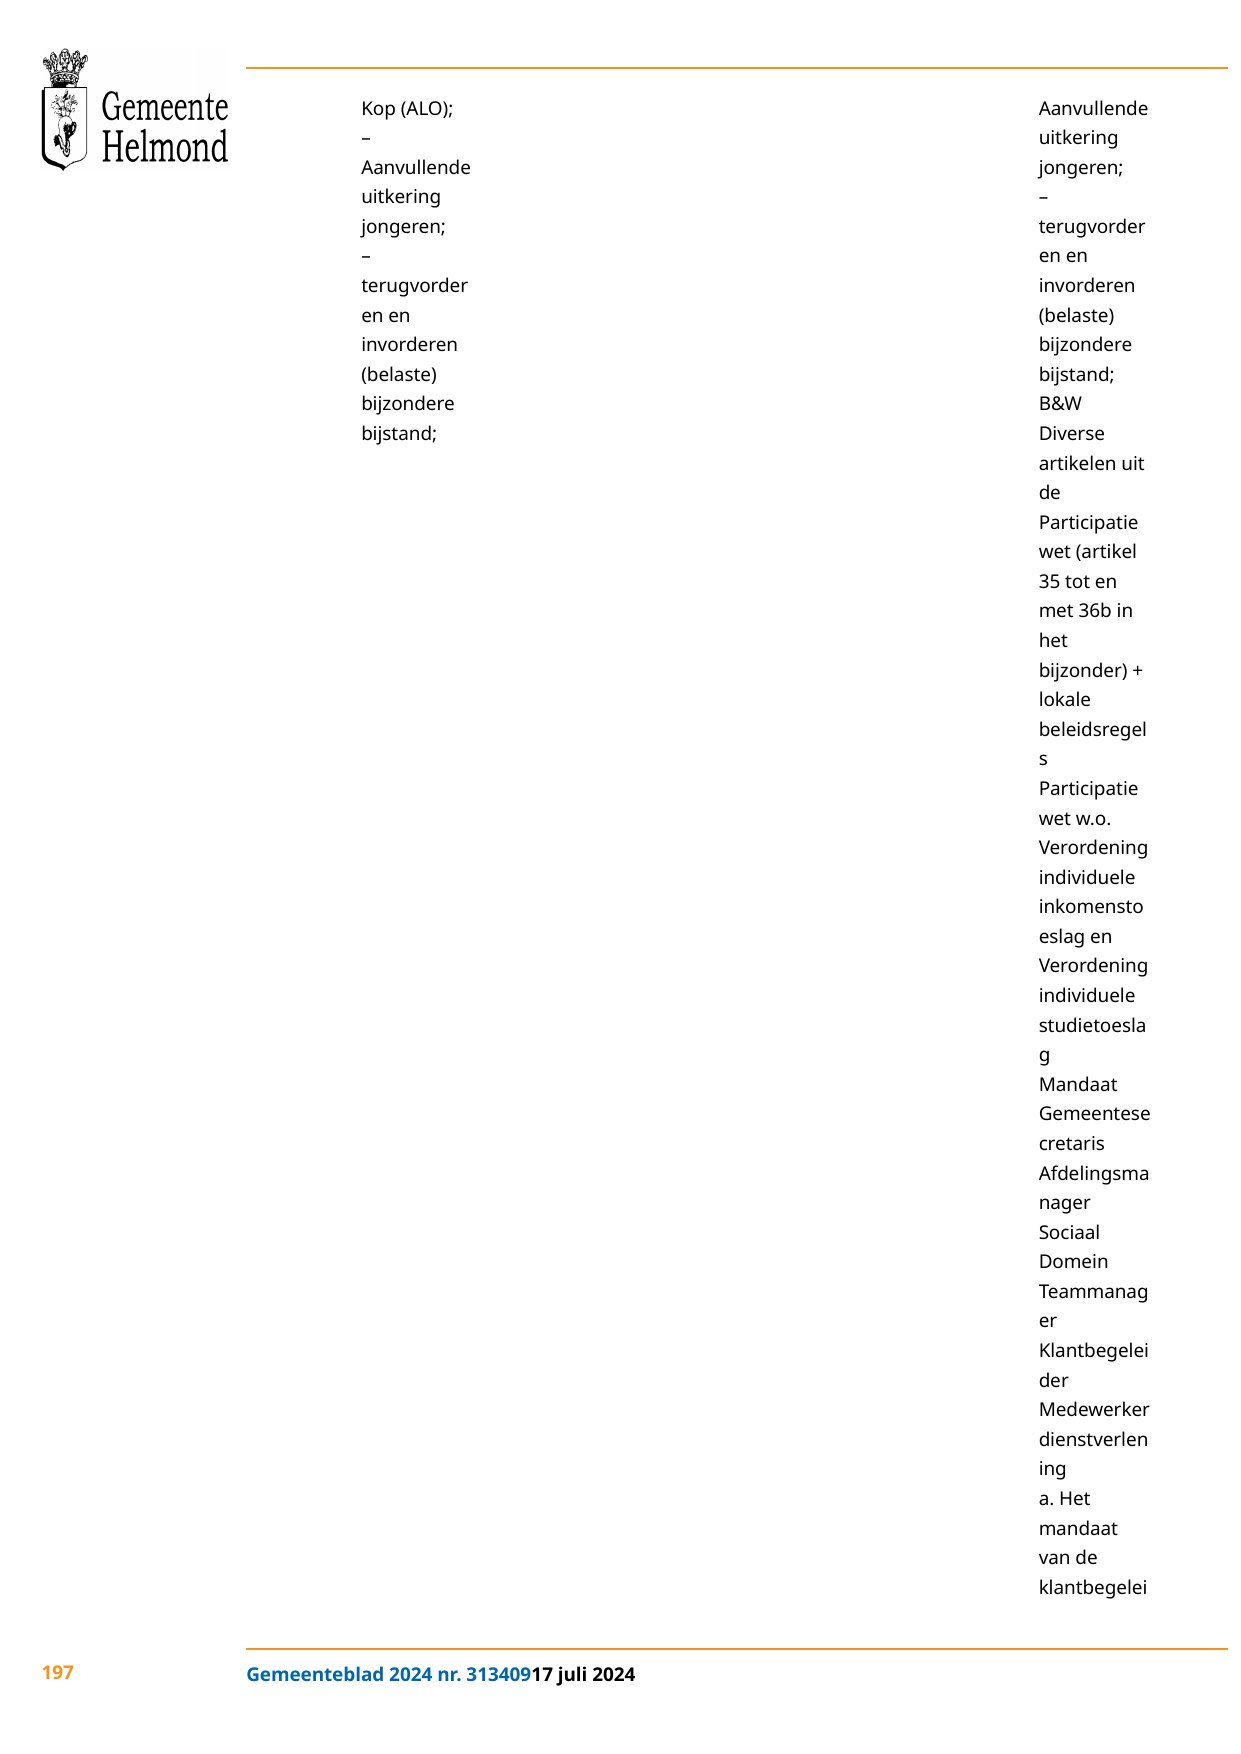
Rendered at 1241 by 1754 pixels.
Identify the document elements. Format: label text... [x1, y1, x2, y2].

table_cell [813, 95, 926, 1600]
table_cell [587, 95, 700, 1600]
table_cell Kop (ALO); – Aanvullende uitkering jongeren; – terugvorderen en invorderen (belaste) bijzondere bijstand; [361, 95, 474, 1600]
table_cell [926, 95, 1038, 1600]
table_cell [474, 95, 587, 1600]
picture [41, 47, 231, 172]
table_cell [248, 95, 361, 1600]
table_cell - Aanvullende uitkering jongeren; – terugvorderen en invorderen (belaste) bijzondere bijstand; B&W Diverse artikelen uit de Participatiewet (artikel 35 tot en met 36b in het bijzonder) + lokale beleidsregels Participatiewet w.o. Verordening individuele inkomenstoeslag en Verordening individuele studietoeslag Mandaat Gemeentesecretaris Afdelingsmanager Sociaal Domein Teammanager Klantbegeleider Medewerker dienstverlening a. Het mandaat van de klantbegelei [1039, 95, 1152, 1600]
table_cell [700, 95, 813, 1600]
